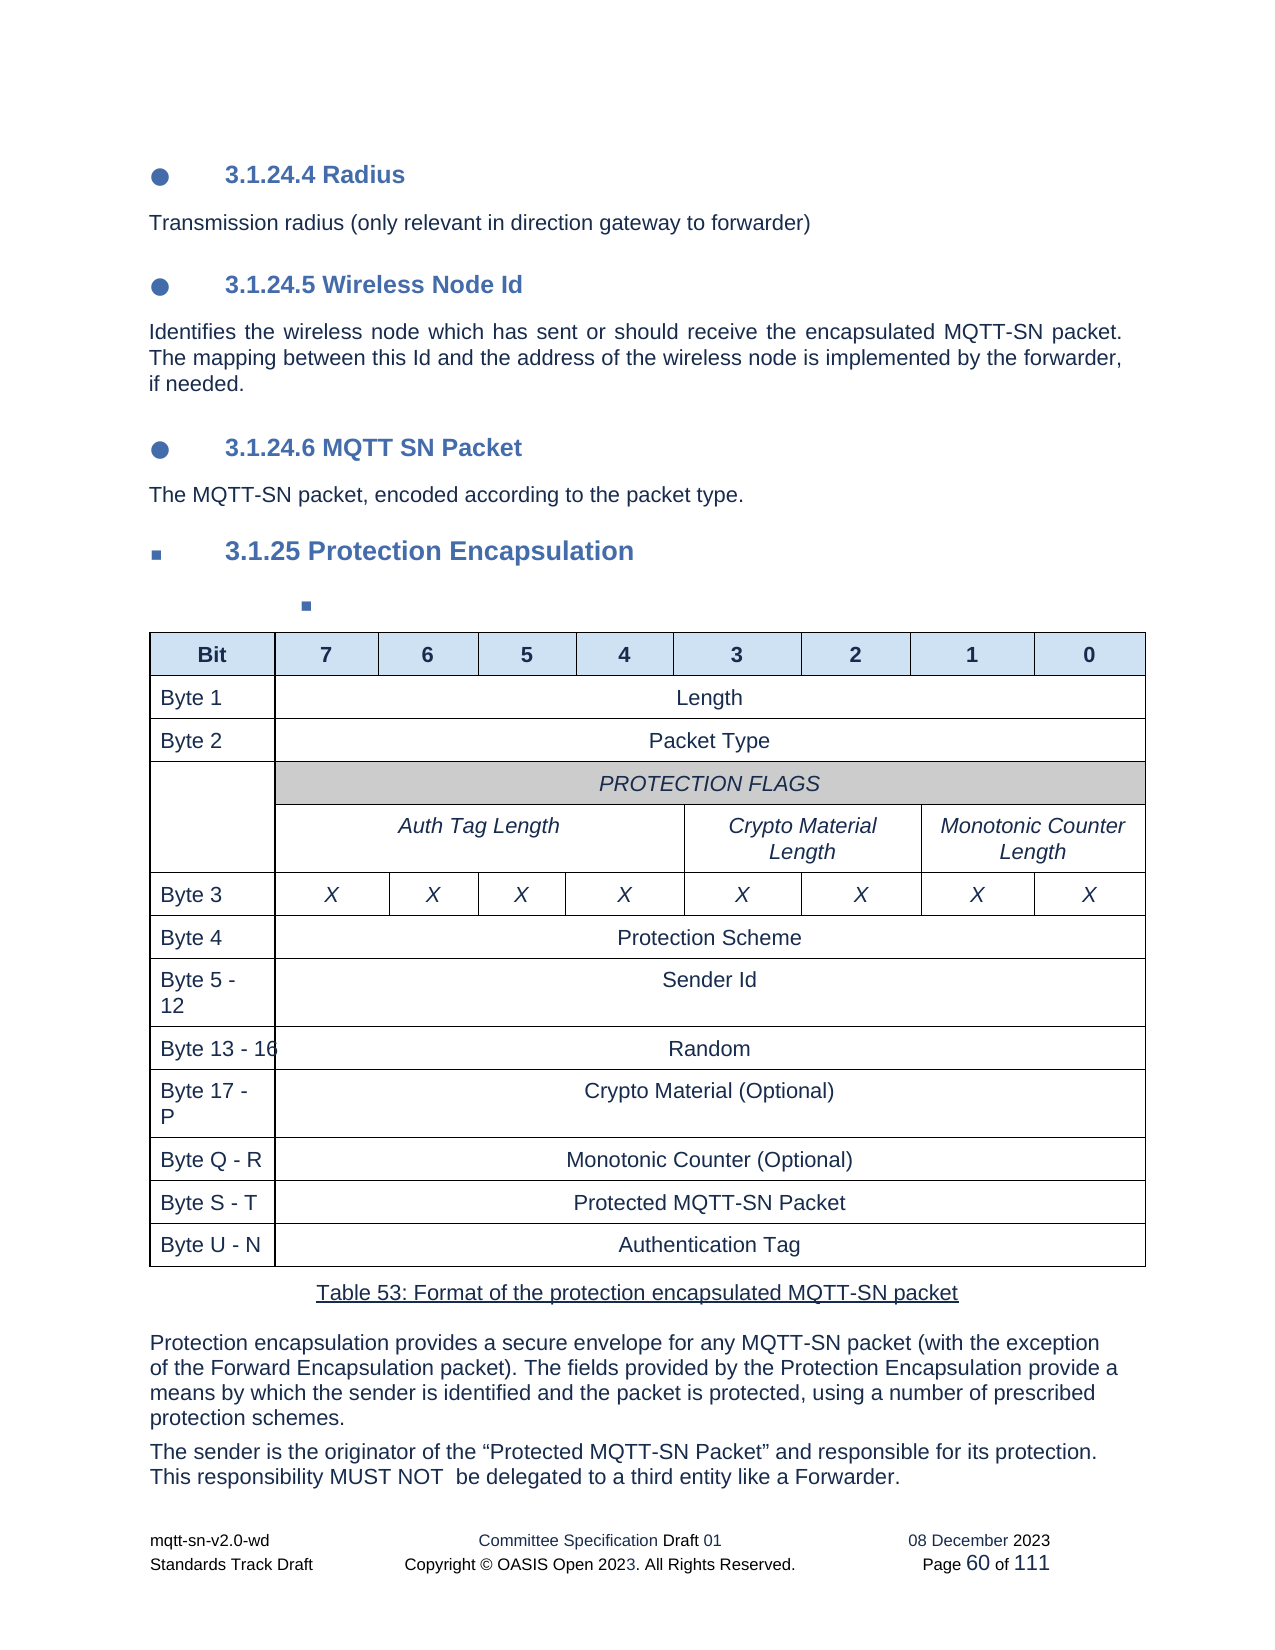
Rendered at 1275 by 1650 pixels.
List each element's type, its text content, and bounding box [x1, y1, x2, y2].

table_cell X [276, 873, 389, 915]
table_cell X [390, 873, 478, 915]
table_cell PROTECTION FLAGS [276, 762, 1145, 804]
table_cell Auth Tag Length [276, 805, 684, 872]
table_cell Monotonic Counter Length [922, 805, 1145, 872]
text The sender is the originator of the “Protected MQTT-SN Packet” and responsible for its protection. This responsibility MUST NOT be delegated to a third entity like a Forwarder. [149, 1439, 1124, 1489]
table_cell Crypto Material (Optional) [276, 1070, 1145, 1137]
table_cell Byte 17 - P [151, 1070, 274, 1137]
table_header 0 [1035, 633, 1145, 675]
subtitle 3.1.24.6 MQTT SN Packet [150, 422, 1124, 469]
table_cell Byte S - T [151, 1181, 274, 1223]
text Protection encapsulation provides a secure envelope for any MQTT-SN packet (with the exception of the Forward Encapsulation packet). The fields provided by the Protection Encapsulation provide a means by which the sender is identified and the packet is protected, using a number of prescribed protection schemes. [149, 1330, 1124, 1431]
table_header 4 [577, 633, 673, 675]
table_cell Packet Type [276, 719, 1145, 761]
table_cell X [479, 873, 565, 915]
table_header Bit [151, 633, 274, 675]
text Table 53: Format of the protection encapsulated MQTT-SN packet [150, 1279, 1124, 1304]
table_cell Protection Scheme [276, 916, 1145, 958]
subtitle 3.1.24.5 Wireless Node Id [150, 260, 1124, 307]
table_cell Byte 13 - 16 [151, 1027, 274, 1069]
table_cell Byte 5 - 12 [151, 959, 274, 1026]
table_cell Byte Q - R [151, 1138, 274, 1180]
text Transmission radius (only relevant in direction gateway to forwarder) [148, 209, 1124, 235]
table_cell Random [276, 1027, 1145, 1069]
table_cell Monotonic Counter (Optional) [276, 1138, 1145, 1180]
table_cell Byte 2 [151, 719, 274, 761]
table_header 7 [276, 633, 378, 675]
table_cell Authentication Tag [276, 1224, 1145, 1266]
text Identifies the wireless node which has sent or should receive the encapsulated MQTT-SN packet. The mapping between this Id and the address of the wireless node is implemented by the forwarder, if needed. [148, 319, 1124, 396]
table_cell X [1035, 873, 1145, 915]
table_cell X [922, 873, 1034, 915]
text The MQTT-SN packet, encoded according to the packet type. [148, 481, 1124, 507]
table_cell Length [276, 676, 1145, 718]
table_header 3 [674, 633, 801, 675]
table_header 1 [911, 633, 1034, 675]
table_cell Byte 4 [151, 916, 274, 958]
table_cell Byte 1 [151, 676, 274, 718]
table_cell Byte 3 [151, 873, 274, 915]
subtitle 3.1.24.4 Radius [150, 150, 1124, 197]
table_cell X [802, 873, 921, 915]
table_cell Sender Id [276, 959, 1145, 1026]
table_header 2 [802, 633, 910, 675]
table_cell Protected MQTT-SN Packet [276, 1181, 1145, 1223]
table_header 6 [379, 633, 478, 675]
table_header 5 [479, 633, 576, 675]
table_cell X [685, 873, 801, 915]
table_cell Byte U - N [151, 1224, 274, 1266]
table_cell X [566, 873, 684, 915]
table_cell [151, 762, 274, 872]
subtitle 3.1.25 Protection Encapsulation [150, 532, 1124, 571]
table_cell Crypto Material Length [685, 805, 921, 872]
